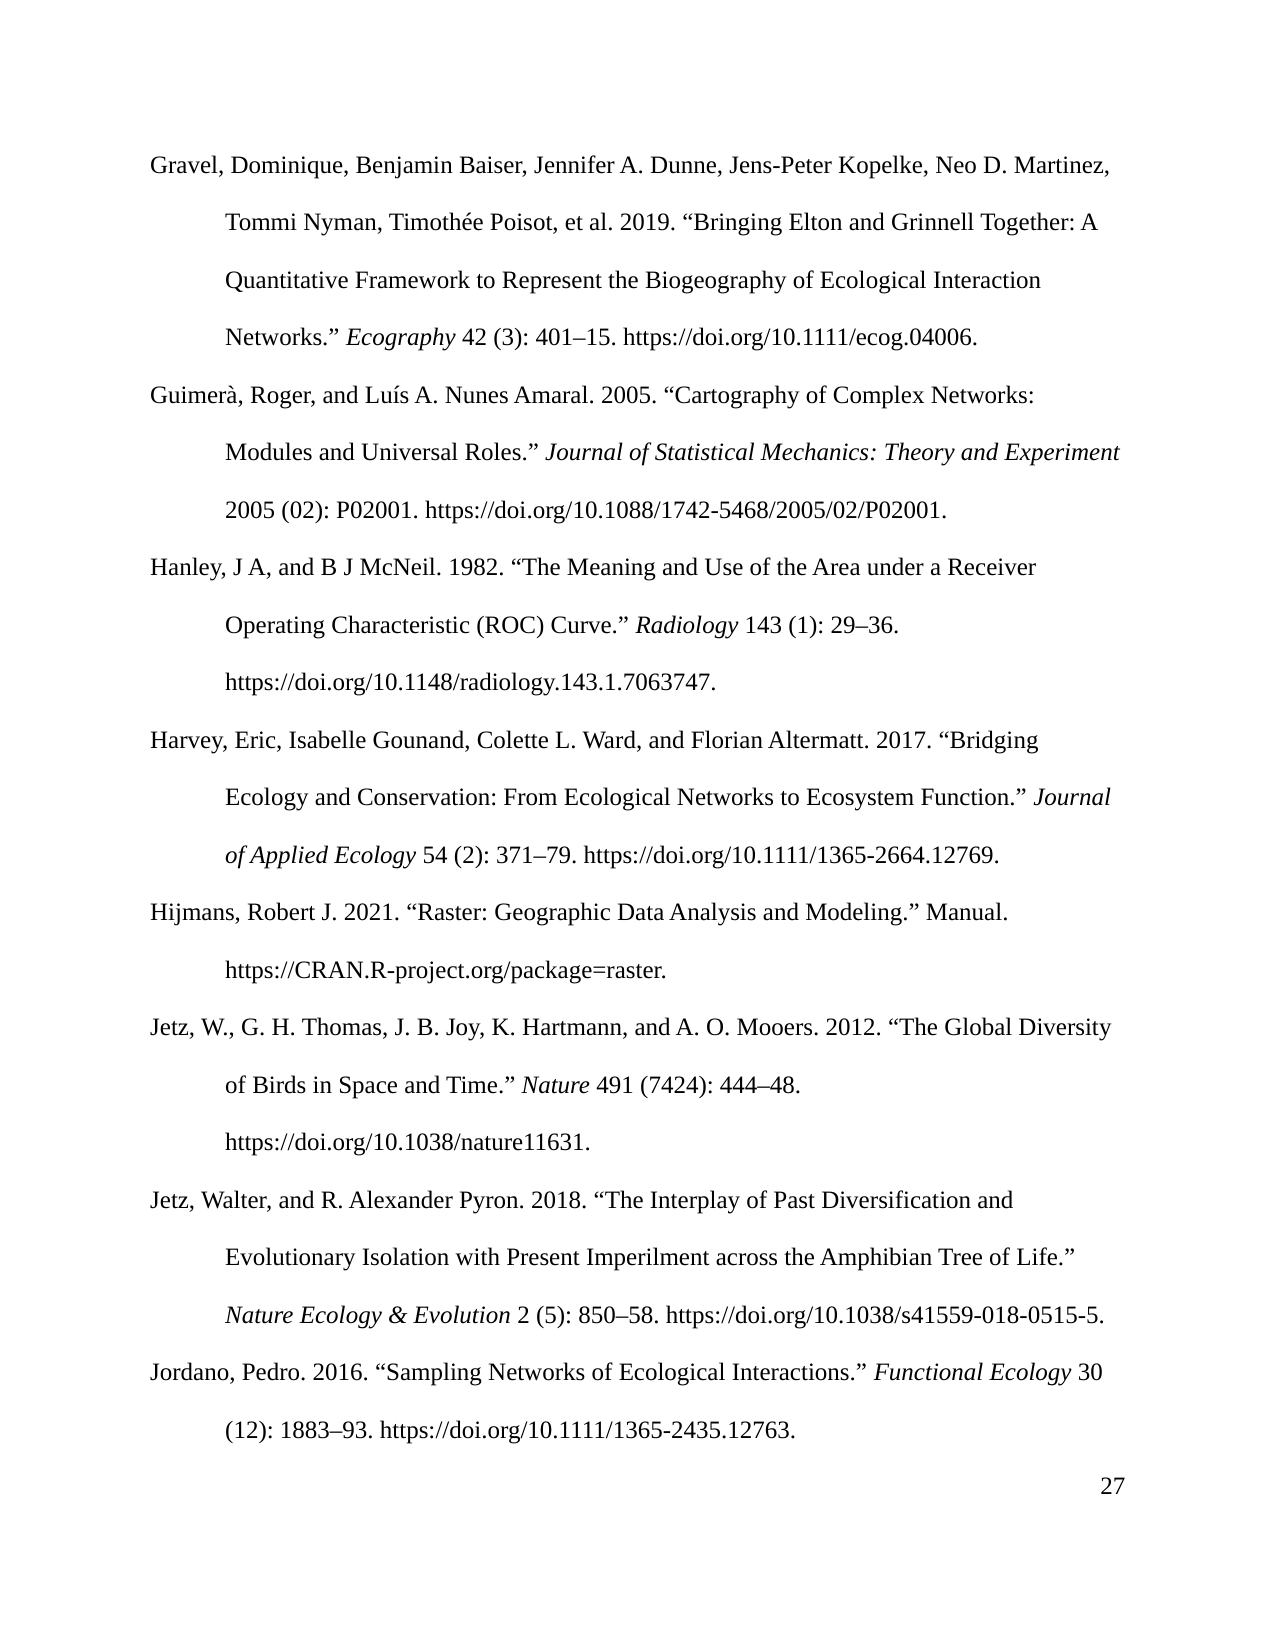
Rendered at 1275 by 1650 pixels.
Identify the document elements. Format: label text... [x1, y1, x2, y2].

text Harvey, Eric, Isabelle Gounand, Colette L. Ward, and Florian Altermatt. 2017. “Bridging Ecology and Conservation: From Ecological Networks to Ecosystem Function.” Journal of Applied Ecology 54 (2): 371–79. https://doi.org/10.1111/1365-2664.12769. [150, 725, 1125, 869]
text Guimerà, Roger, and Luís A. Nunes Amaral. 2005. “Cartography of Complex Networks: Modules and Universal Roles.” Journal of Statistical Mechanics: Theory and Experiment 2005 (02): P02001. https://doi.org/10.1088/1742-5468/2005/02/P02001. [150, 380, 1125, 524]
text Hanley, J A, and B J McNeil. 1982. “The Meaning and Use of the Area under a Receiver Operating Characteristic (ROC) Curve.” Radiology 143 (1): 29–36. https://doi.org/10.1148/radiology.143.1.7063747. [150, 552, 1125, 696]
text Hijmans, Robert J. 2021. “Raster: Geographic Data Analysis and Modeling.” Manual. https://CRAN.R-project.org/package=raster. [150, 897, 1125, 984]
text Gravel, Dominique, Benjamin Baiser, Jennifer A. Dunne, Jens-Peter Kopelke, Neo D. Martinez, Tommi Nyman, Timothée Poisot, et al. 2019. “Bringing Elton and Grinnell Together: A Quantitative Framework to Represent the Biogeography of Ecological Interaction Networks.” Ecography 42 (3): 401–15. https://doi.org/10.1111/ecog.04006. [150, 150, 1125, 351]
text Jordano, Pedro. 2016. “Sampling Networks of Ecological Interactions.” Functional Ecology 30 (12): 1883–93. https://doi.org/10.1111/1365-2435.12763. [150, 1357, 1125, 1444]
text Jetz, Walter, and R. Alexander Pyron. 2018. “The Interplay of Past Diversification and Evolutionary Isolation with Present Imperilment across the Amphibian Tree of Life.” Nature Ecology & Evolution 2 (5): 850–58. https://doi.org/10.1038/s41559-018-0515-5. [150, 1185, 1125, 1329]
text Jetz, W., G. H. Thomas, J. B. Joy, K. Hartmann, and A. O. Mooers. 2012. “The Global Diversity of Birds in Space and Time.” Nature 491 (7424): 444–48. https://doi.org/10.1038/nature11631. [150, 1012, 1125, 1156]
